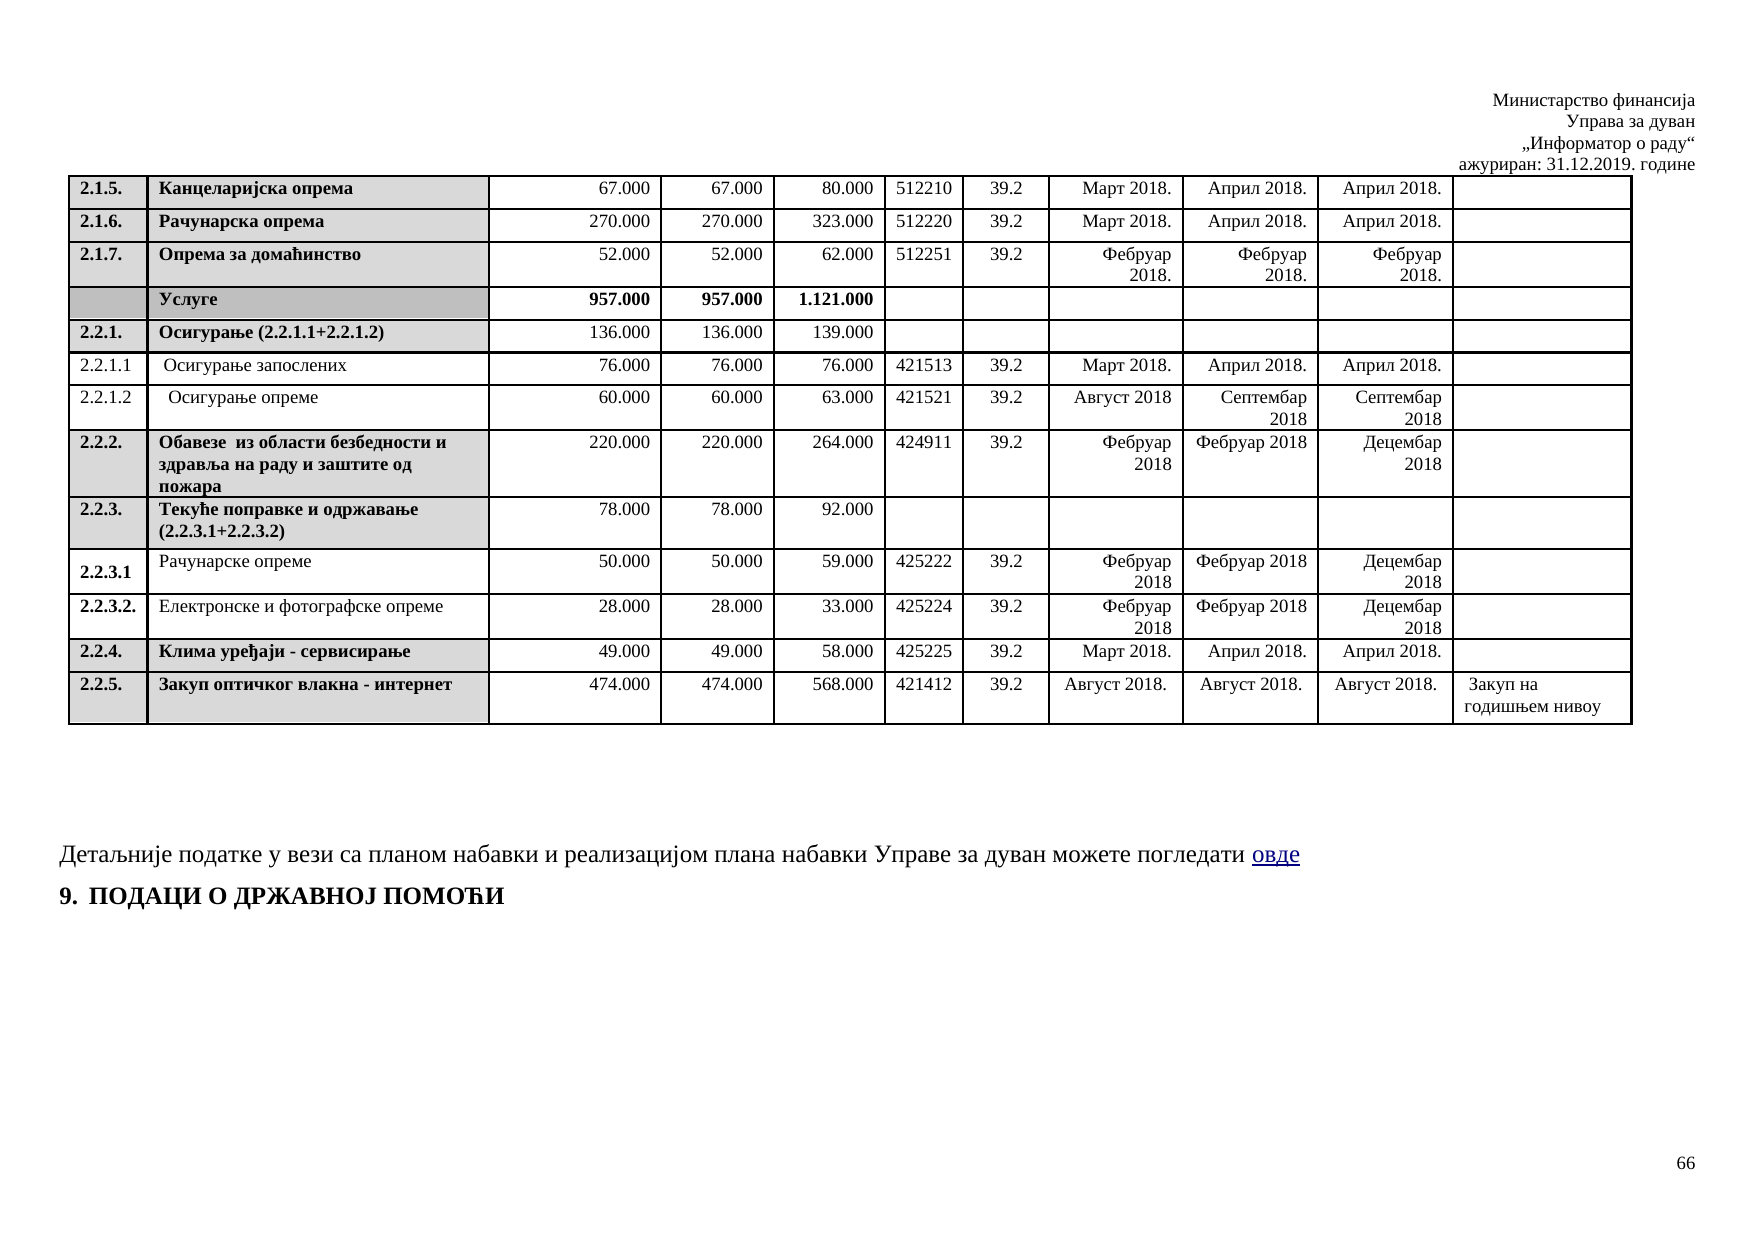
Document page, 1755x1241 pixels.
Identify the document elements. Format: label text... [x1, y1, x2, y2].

table_cell [1184, 498, 1317, 548]
table_cell Март 2018. [1050, 640, 1182, 671]
table_cell 39.2 [964, 431, 1048, 496]
table_cell Април 2018. [1319, 177, 1452, 208]
table_cell 2.2.1.2 [70, 386, 146, 429]
table_cell 425225 [886, 640, 962, 671]
table_cell [1454, 288, 1630, 318]
table_cell 425222 [886, 550, 962, 593]
table_cell [1050, 498, 1182, 548]
table_cell [1050, 321, 1182, 351]
table_cell Фебруар 2018 [1184, 595, 1317, 638]
table_cell 2.1.6. [70, 210, 146, 241]
table_cell 76.000 [775, 354, 884, 384]
table_cell Фебруар 2018 [1184, 431, 1317, 496]
table_cell Април 2018. [1319, 640, 1452, 671]
table_cell 2.1.5. [70, 177, 146, 208]
table_cell 78.000 [490, 498, 660, 548]
table_cell 67.000 [662, 177, 773, 208]
table_cell [1454, 321, 1630, 351]
table_cell Рачунарске опреме [149, 550, 488, 593]
table_cell [1184, 321, 1317, 351]
table_cell 39.2 [964, 243, 1048, 286]
table_cell 270.000 [490, 210, 660, 241]
table_cell [1319, 288, 1452, 318]
table_cell [1454, 243, 1630, 286]
table_cell Опрема за домаћинство [149, 243, 488, 286]
table_cell Услуге [149, 288, 488, 318]
table_cell [1454, 354, 1630, 384]
table_cell 39.2 [964, 673, 1048, 722]
table_cell 49.000 [490, 640, 660, 671]
table_cell Април 2018. [1184, 210, 1317, 241]
table_cell 92.000 [775, 498, 884, 548]
table_cell Закуп оптичког влакна - интернет [149, 673, 488, 722]
table_cell Септембар 2018 [1184, 386, 1317, 429]
table_cell 136.000 [662, 321, 773, 351]
table_cell 78.000 [662, 498, 773, 548]
table_cell 39.2 [964, 386, 1048, 429]
table_cell [1454, 177, 1630, 208]
table_cell Март 2018. [1050, 354, 1182, 384]
table_cell Рачунарска опрема [149, 210, 488, 241]
table_cell 39.2 [964, 595, 1048, 638]
table_cell Осигурање (2.2.1.1+2.2.1.2) [149, 321, 488, 351]
table_cell Септембар 2018 [1319, 386, 1452, 429]
table_cell 60.000 [662, 386, 773, 429]
table_cell 52.000 [490, 243, 660, 286]
table_cell 63.000 [775, 386, 884, 429]
table_cell Април 2018. [1319, 210, 1452, 241]
table_cell 39.2 [964, 210, 1048, 241]
table_cell Август 2018. [1319, 673, 1452, 722]
table_cell 220.000 [490, 431, 660, 496]
table_cell [886, 321, 962, 351]
table_cell Март 2018. [1050, 177, 1182, 208]
table_cell Фебруар 2018 [1050, 431, 1182, 496]
table_cell [886, 498, 962, 548]
table_cell Осигурање запослених [149, 354, 488, 384]
table_cell 425224 [886, 595, 962, 638]
table_cell 50.000 [662, 550, 773, 593]
table_cell Електронске и фотографске опреме [149, 595, 488, 638]
table_cell 270.000 [662, 210, 773, 241]
table_cell 39.2 [964, 550, 1048, 593]
table_cell [1454, 386, 1630, 429]
table_cell 62.000 [775, 243, 884, 286]
table_cell Децембар 2018 [1319, 550, 1452, 593]
table_cell 421412 [886, 673, 962, 722]
table_cell [1454, 210, 1630, 241]
table_cell 957.000 [490, 288, 660, 318]
table_cell 80.000 [775, 177, 884, 208]
table_cell [1319, 321, 1452, 351]
table_cell 139.000 [775, 321, 884, 351]
table_cell 39.2 [964, 177, 1048, 208]
table_cell Клима уређаји - сервисирање [149, 640, 488, 671]
table_cell 60.000 [490, 386, 660, 429]
subtitle ПОДАЦИ О ДРЖАВНОЈ ПОМОЋИ [59, 881, 1695, 909]
table_cell [964, 321, 1048, 351]
table_cell Фебруар 2018. [1319, 243, 1452, 286]
table_cell Фебруар 2018. [1050, 243, 1182, 286]
table_cell 568.000 [775, 673, 884, 722]
table_cell Фебруар 2018 [1050, 595, 1182, 638]
table_cell Април 2018. [1184, 354, 1317, 384]
table_cell Децембар 2018 [1319, 431, 1452, 496]
table_cell Април 2018. [1184, 640, 1317, 671]
table_cell [964, 288, 1048, 318]
table_cell 59.000 [775, 550, 884, 593]
table_cell Фебруар 2018 [1050, 550, 1182, 593]
table_cell 421513 [886, 354, 962, 384]
table_cell 39.2 [964, 640, 1048, 671]
table_cell 76.000 [490, 354, 660, 384]
table_cell [1319, 498, 1452, 548]
table_cell Осигурање опреме [149, 386, 488, 429]
table_cell 512210 [886, 177, 962, 208]
table_cell 2.2.5. [70, 673, 146, 722]
table_cell Фебруар 2018 [1184, 550, 1317, 593]
table_cell 2.2.3.2. [70, 595, 146, 638]
table_cell [886, 288, 962, 318]
table_cell Канцеларијска опрема [149, 177, 488, 208]
table_cell [1454, 498, 1630, 548]
table_cell 1.121.000 [775, 288, 884, 318]
table_cell Август 2018. [1050, 673, 1182, 722]
table_cell 421521 [886, 386, 962, 429]
table_cell 58.000 [775, 640, 884, 671]
table_cell Август 2018 [1050, 386, 1182, 429]
table_cell 474.000 [662, 673, 773, 722]
table_cell Децембар 2018 [1319, 595, 1452, 638]
table_cell 76.000 [662, 354, 773, 384]
table_cell [1454, 640, 1630, 671]
table_cell Фебруар 2018. [1184, 243, 1317, 286]
table_cell Март 2018. [1050, 210, 1182, 241]
table_cell 957.000 [662, 288, 773, 318]
text Детаљније податке у вези са планом набавки и реализацијом плана набавки Управе за дуван можете погледати овде [59, 839, 1695, 868]
table_cell 220.000 [662, 431, 773, 496]
table_cell 474.000 [490, 673, 660, 722]
table_cell 52.000 [662, 243, 773, 286]
table_cell [1184, 288, 1317, 318]
table_cell Закуп на годишњем нивоу [1454, 673, 1630, 722]
table_cell 136.000 [490, 321, 660, 351]
table_cell 424911 [886, 431, 962, 496]
table_cell 39.2 [964, 354, 1048, 384]
table_cell Август 2018. [1184, 673, 1317, 722]
table_cell [1454, 595, 1630, 638]
table_cell [70, 288, 146, 318]
table_cell [1454, 550, 1630, 593]
table_cell 49.000 [662, 640, 773, 671]
table_cell Април 2018. [1184, 177, 1317, 208]
table_cell 2.2.3.1 [70, 550, 146, 593]
table_cell Текуће поправке и одржавање (2.2.3.1+2.2.3.2) [149, 498, 488, 548]
table_cell 2.1.7. [70, 243, 146, 286]
table_cell 264.000 [775, 431, 884, 496]
table_cell [1050, 288, 1182, 318]
table_cell 2.2.1.1 [70, 354, 146, 384]
table_cell 512220 [886, 210, 962, 241]
table_cell 323.000 [775, 210, 884, 241]
table_cell 2.2.4. [70, 640, 146, 671]
table_cell 2.2.2. [70, 431, 146, 496]
table_cell Обавезе из области безбедности и здравља на раду и заштите од пожара [149, 431, 488, 496]
table_cell 28.000 [490, 595, 660, 638]
table_cell 50.000 [490, 550, 660, 593]
table_cell 67.000 [490, 177, 660, 208]
table_cell 33.000 [775, 595, 884, 638]
table_cell [1454, 431, 1630, 496]
table_cell [964, 498, 1048, 548]
table_cell 512251 [886, 243, 962, 286]
table_cell 2.2.1. [70, 321, 146, 351]
table_cell 28.000 [662, 595, 773, 638]
table_cell Април 2018. [1319, 354, 1452, 384]
table_cell 2.2.3. [70, 498, 146, 548]
